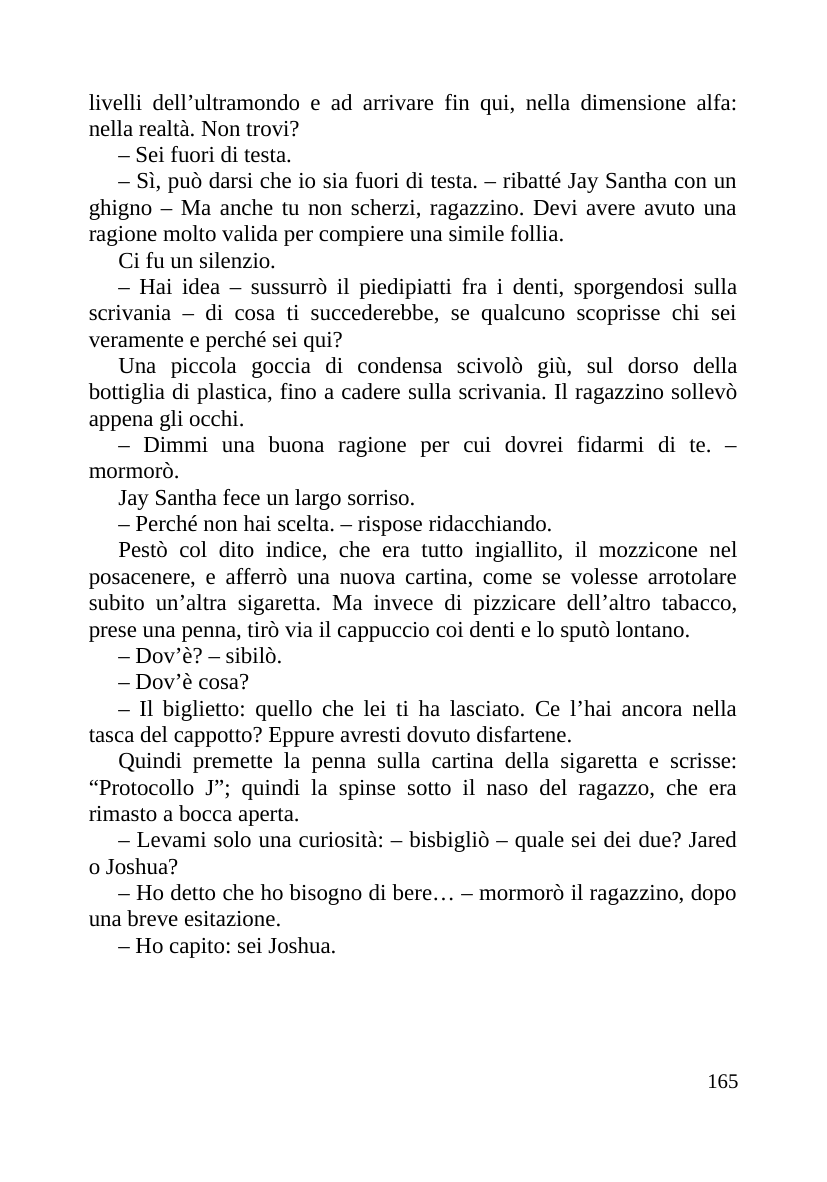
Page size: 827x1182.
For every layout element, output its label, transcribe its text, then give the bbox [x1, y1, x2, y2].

text – Sì, può darsi che io sia fuori di testa. – ribatté Jay Santha con un ghigno – Ma anche tu non scherzi, ragazzino. Devi avere avuto una ragione molto valida per compiere una simile follia. [88, 168, 738, 247]
text Quindi premette la penna sulla cartina della sigaretta e scrisse: “Protocollo J”; quindi la spinse sotto il naso del ragazzo, che era rimasto a bocca aperta. [88, 747, 738, 826]
text Pestò col dito indice, che era tutto ingiallito, il mozzicone nel posacenere, e afferrò una nuova cartina, come se volesse arrotolare subito un’altra sigaretta. Ma invece di pizzicare dell’altro tabacco, prese una penna, tirò via il cappuccio coi denti e lo sputò lontano. [88, 537, 738, 642]
text Una piccola goccia di condensa scivolò giù, sul dorso della bottiglia di plastica, fino a cadere sulla scrivania. Il ragazzino sollevò appena gli occhi. [88, 352, 738, 431]
text – Perché non hai scelta. – rispose ridacchiando. [88, 510, 738, 537]
text – Dov’è cosa? [88, 668, 738, 695]
text – Levami solo una curiosità: – bisbigliò – quale sei dei due? Jared o Joshua? [88, 826, 738, 879]
text – Il biglietto: quello che lei ti ha lasciato. Ce l’hai ancora nella tasca del cappotto? Eppure avresti dovuto disfartene. [88, 695, 738, 747]
text – Dimmi una buona ragione per cui dovrei fidarmi di te. – mormorò. [88, 431, 738, 484]
text – Ho detto che ho bisogno di bere… – mormorò il ragazzino, dopo una breve esitazione. [88, 879, 738, 932]
text livelli dell’ultramondo e ad arrivare fin qui, nella dimensione alfa: nella realtà. Non trovi? [88, 88, 738, 141]
text – Ho capito: sei Joshua. [88, 932, 738, 958]
text Jay Santha fece un largo sorriso. [88, 484, 738, 510]
text – Hai idea – sussurrò il piedipiatti fra i denti, sporgendosi sulla scrivania – di cosa ti succederebbe, se qualcuno scoprisse chi sei veramente e perché sei qui? [88, 273, 738, 352]
text – Sei fuori di testa. [88, 141, 738, 168]
text – Dov’è? – sibilò. [88, 642, 738, 668]
text Ci fu un silenzio. [88, 247, 738, 273]
